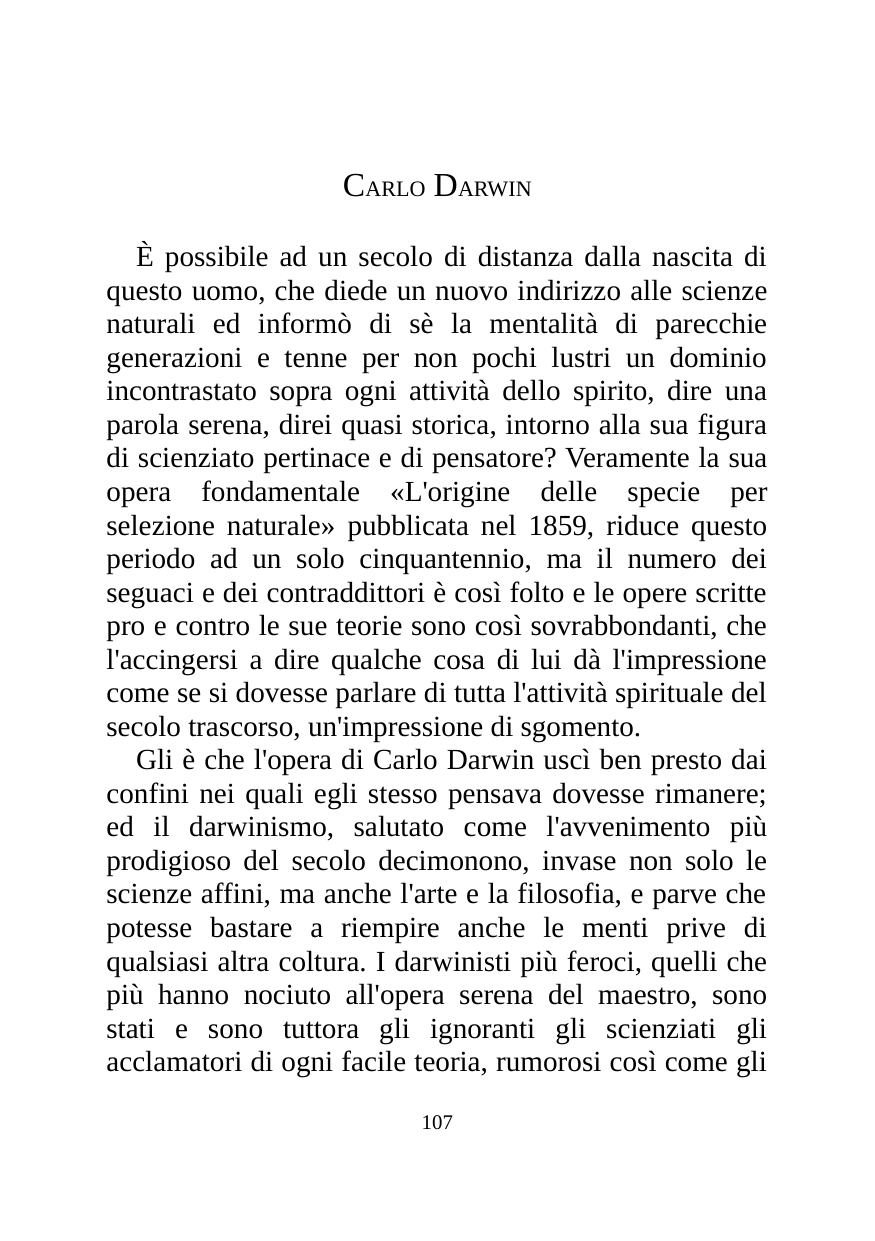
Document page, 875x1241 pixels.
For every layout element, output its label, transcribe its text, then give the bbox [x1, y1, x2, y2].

subtitle Carlo Darwin [106, 165, 768, 204]
text Gli è che l'opera di Carlo Darwin uscì ben presto dai confini nei quali egli stesso pensava dovesse rimanere; ed il darwinismo, salutato come l'avvenimento più prodigioso del secolo decimonono, invase non solo le scienze affini, ma anche l'arte e la filosofia, e parve che potesse bastare a riempire anche le menti prive di qualsiasi altra coltura. I darwinisti più feroci, quelli che più hanno nociuto all'opera serena del maestro, sono stati e sono tuttora gli ignoranti gli scienziati gli acclamatori di ogni facile teoria, rumorosi così come gli [106, 742, 768, 1078]
text È possibile ad un secolo di distanza dalla nascita di questo uomo, che diede un nuovo indirizzo alle scienze naturali ed informò di sè la mentalità di parecchie generazioni e tenne per non pochi lustri un dominio incontrastato sopra ogni attività dello spirito, dire una parola serena, direi quasi storica, intorno alla sua figura di scienziato pertinace e di pensatore? Veramente la sua opera fondamentale «L'origine delle specie per selezione naturale» pubblicata nel 1859, riduce questo periodo ad un solo cinquantennio, ma il numero dei seguaci e dei contraddittori è così folto e le opere scritte pro e contro le sue teorie sono così sovrabbondanti, che l'accingersi a dire qualche cosa di lui dà l'impressione come se si dovesse parlare di tutta l'attività spirituale del secolo trascorso, un'impressione di sgomento. [106, 239, 768, 742]
